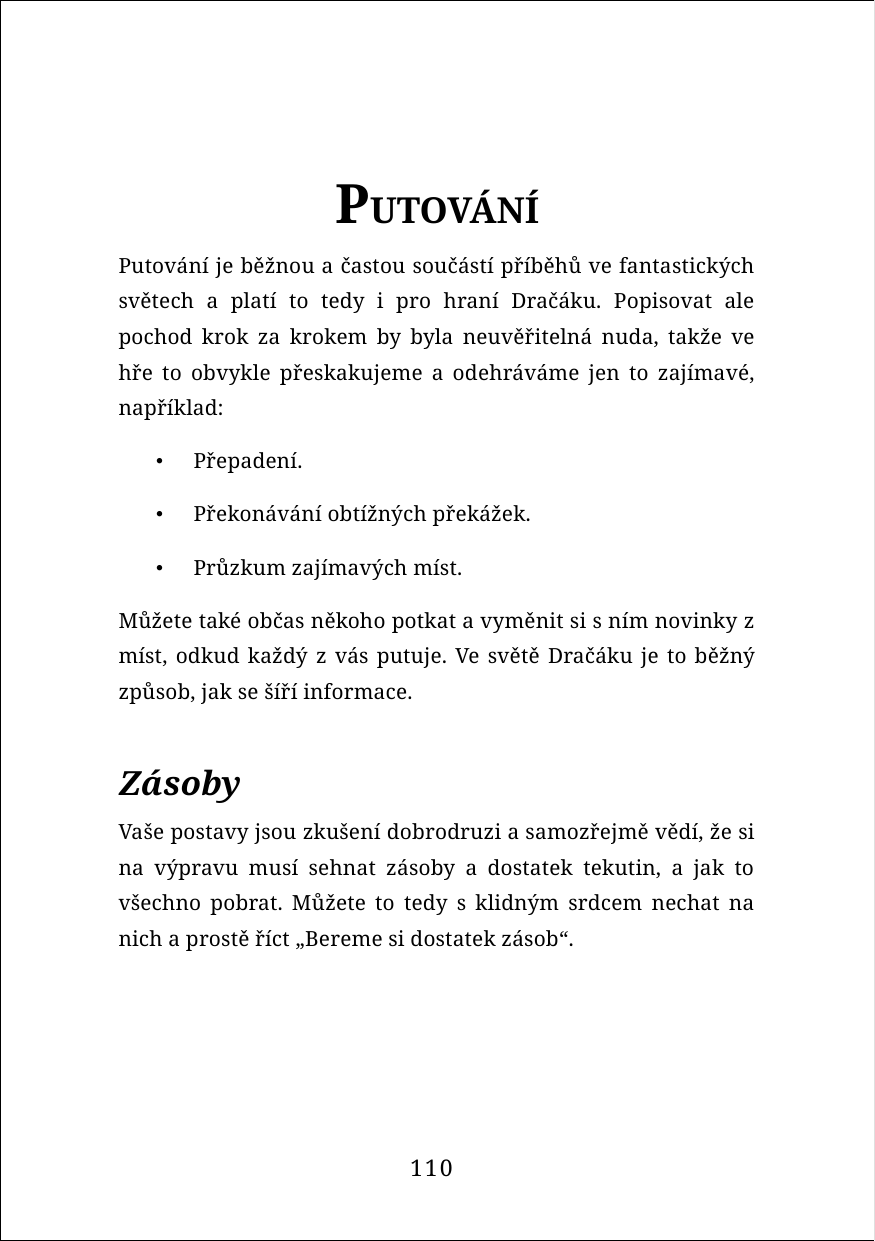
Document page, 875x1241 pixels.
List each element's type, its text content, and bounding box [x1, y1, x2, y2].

list Přepadení. [156, 446, 756, 475]
text Můžete také občas někoho potkat a vyměnit si s ním novinky z míst, odkud každý z vás putuje. Ve světě Dračáku je to běžný způsob, jak se šíří informace. [118, 606, 756, 706]
list Průzkum zajímavých míst. [156, 553, 756, 581]
subtitle Zásoby [118, 760, 756, 805]
list Překonávání obtížných překážek. [156, 499, 756, 528]
text Vaše postavy jsou zkušení dobrodruzi a samozřejmě vědí, že si na výpravu musí sehnat zásoby a dostatek tekutin, a jak to všechno pobrat. Můžete to tedy s klidným srdcem nechat na nich a prostě říct „Bereme si dostatek zásob“. [118, 817, 756, 952]
text Putování je běžnou a častou součástí příběhů ve fantastických světech a platí to tedy i pro hraní Dračáku. Popisovat ale pochod krok za krokem by byla neuvěřitelná nuda, takže ve hře to obvykle přeskakujeme a odehráváme jen to zajímavé, například: [118, 251, 756, 422]
subtitle Putování [118, 166, 756, 239]
